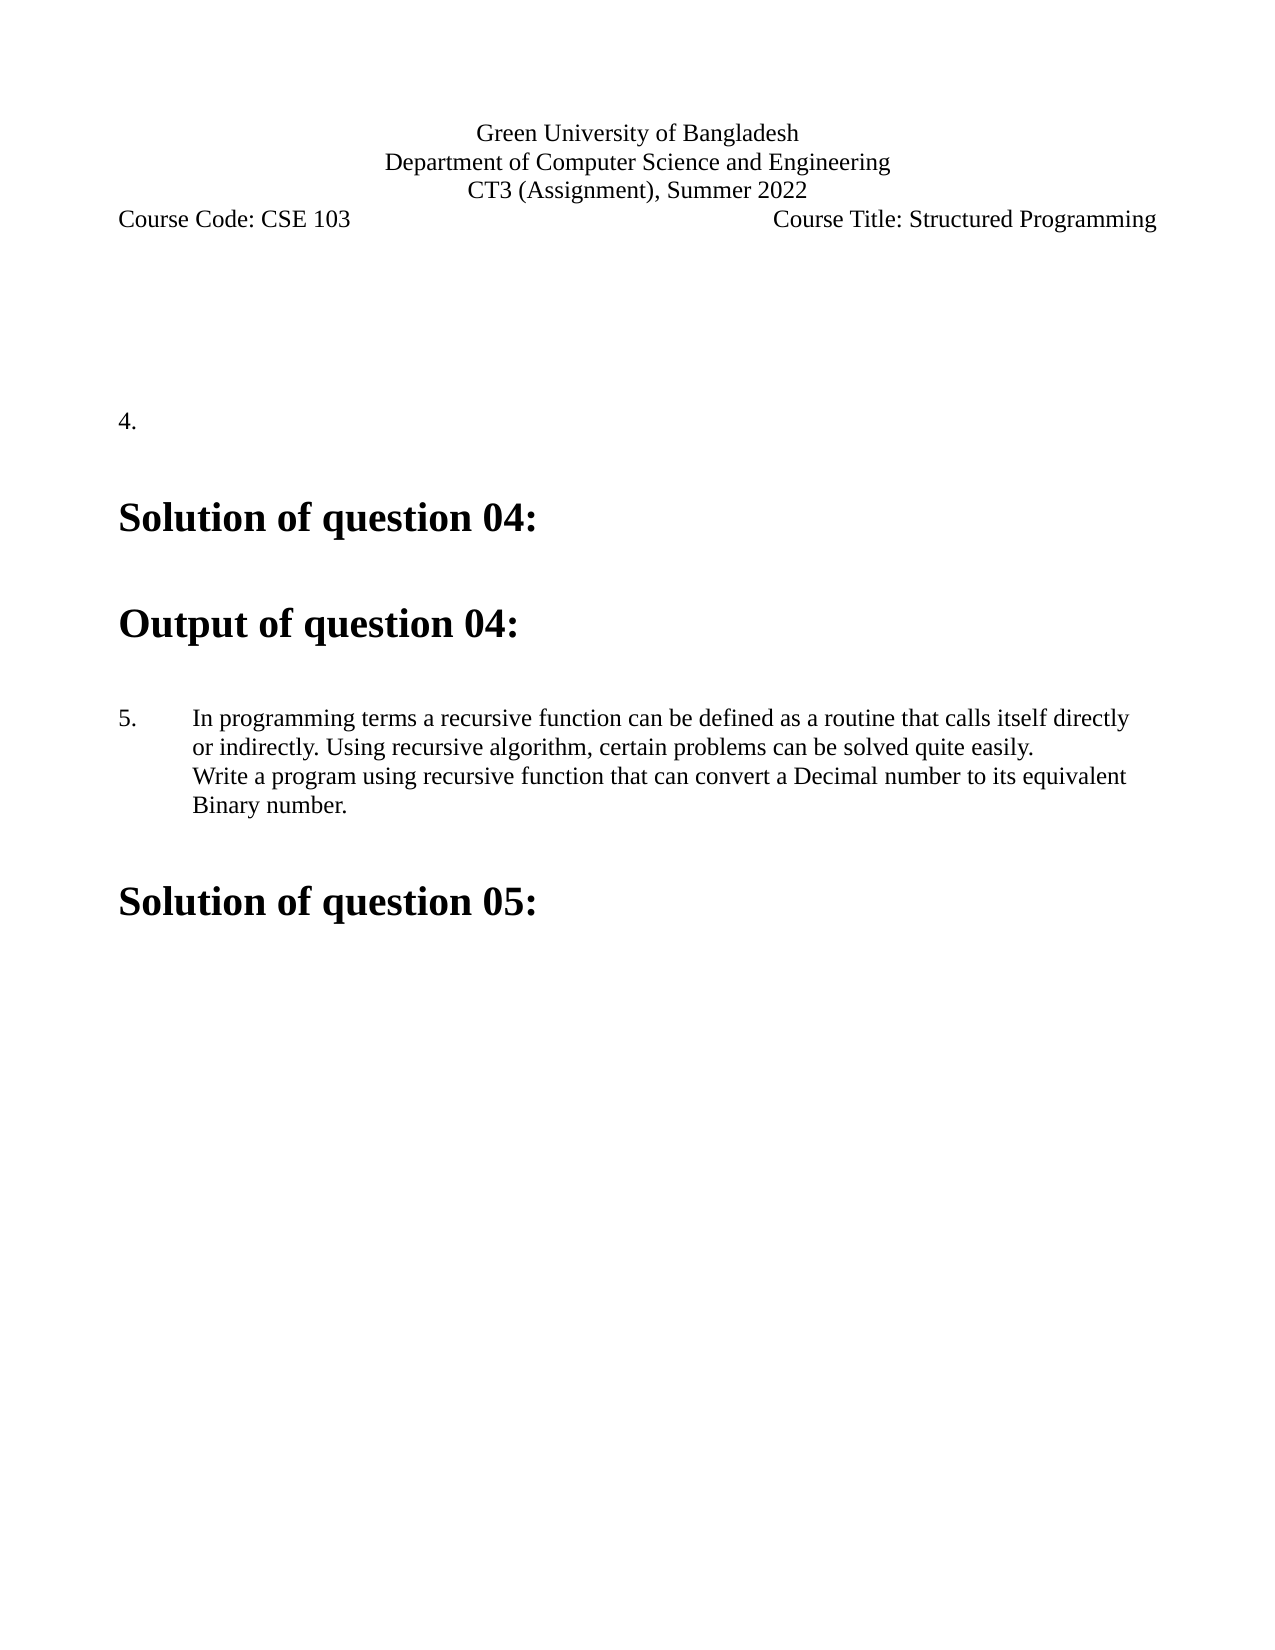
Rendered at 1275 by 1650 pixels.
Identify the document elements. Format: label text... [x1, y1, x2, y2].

text Write a program using recursive function that can convert a Decimal number to its equivalent Binary number. [118, 761, 1157, 818]
text 5. In programming terms a recursive function can be defined as a routine that calls itself directly or indirectly. Using recursive algorithm, certain problems can be solved quite easily. [118, 703, 1157, 761]
text Solution of question 04: [118, 493, 1157, 541]
text Solution of question 05: [118, 876, 1157, 924]
text Output of question 04: [118, 598, 1157, 646]
text 4. [118, 406, 1157, 435]
